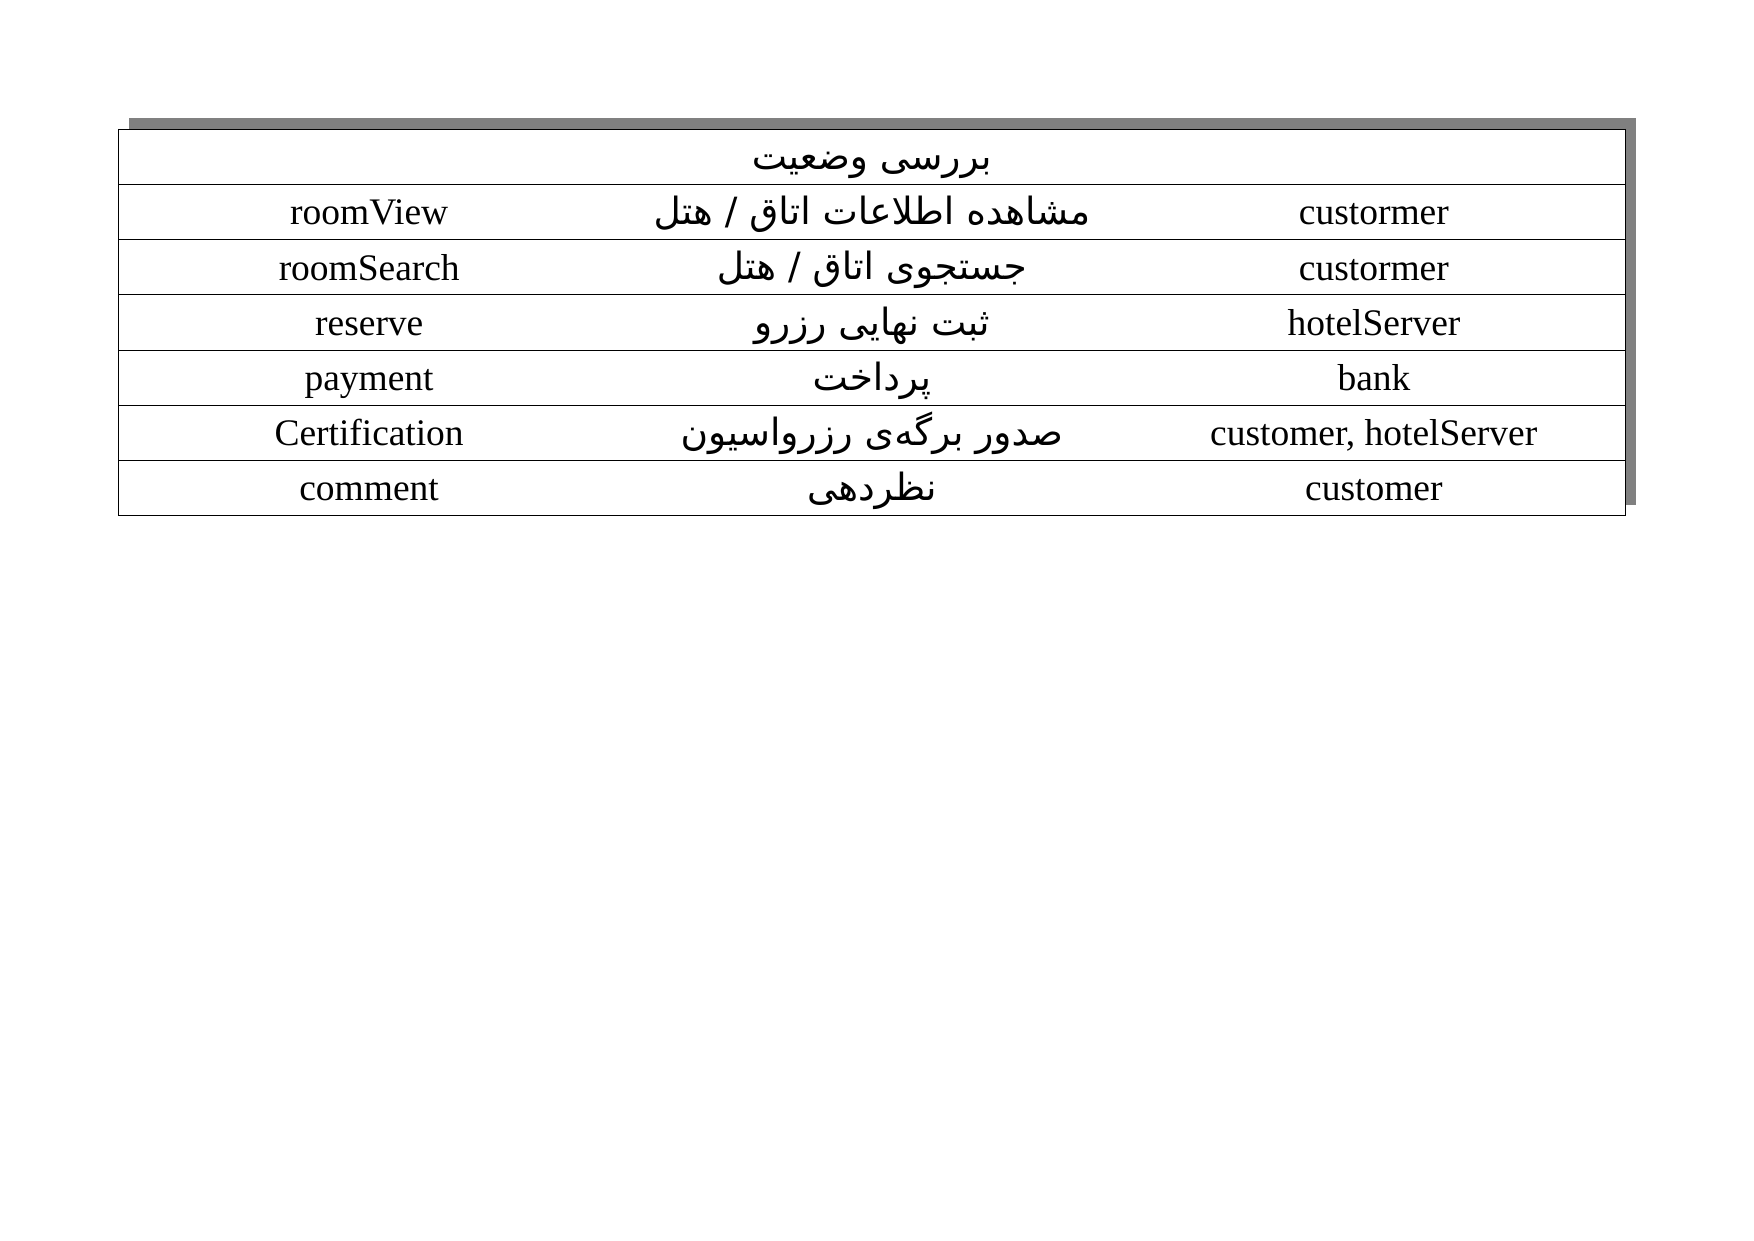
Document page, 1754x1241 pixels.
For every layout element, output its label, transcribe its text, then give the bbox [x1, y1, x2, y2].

table_cell custormer [1123, 185, 1625, 239]
table_cell customer, hotelServer [1123, 406, 1625, 460]
table_cell hotelServer [1123, 295, 1625, 349]
table_cell نظردهی [621, 461, 1123, 515]
table_cell بررسی وضعیت [621, 130, 1123, 184]
table_cell مشاهده اطلاعات اتاق / هتل [621, 185, 1123, 239]
table_cell Certification [119, 406, 621, 460]
table_cell reserve [119, 295, 621, 349]
table_cell ثبت نهایی رزرو [621, 295, 1123, 349]
table_cell payment [119, 351, 621, 405]
table_cell roomSearch [119, 240, 621, 294]
table_cell roomView [119, 185, 621, 239]
table_cell جستجوی اتاق / هتل [621, 240, 1123, 294]
table_cell [1123, 130, 1625, 184]
table_cell [119, 130, 621, 184]
table_cell comment [119, 461, 621, 515]
table_cell صدور برگه‌ی رزرواسیون [621, 406, 1123, 460]
table_cell پرداخت [621, 351, 1123, 405]
table_cell custormer [1123, 240, 1625, 294]
table_cell bank [1123, 351, 1625, 405]
table_cell customer [1123, 461, 1625, 515]
